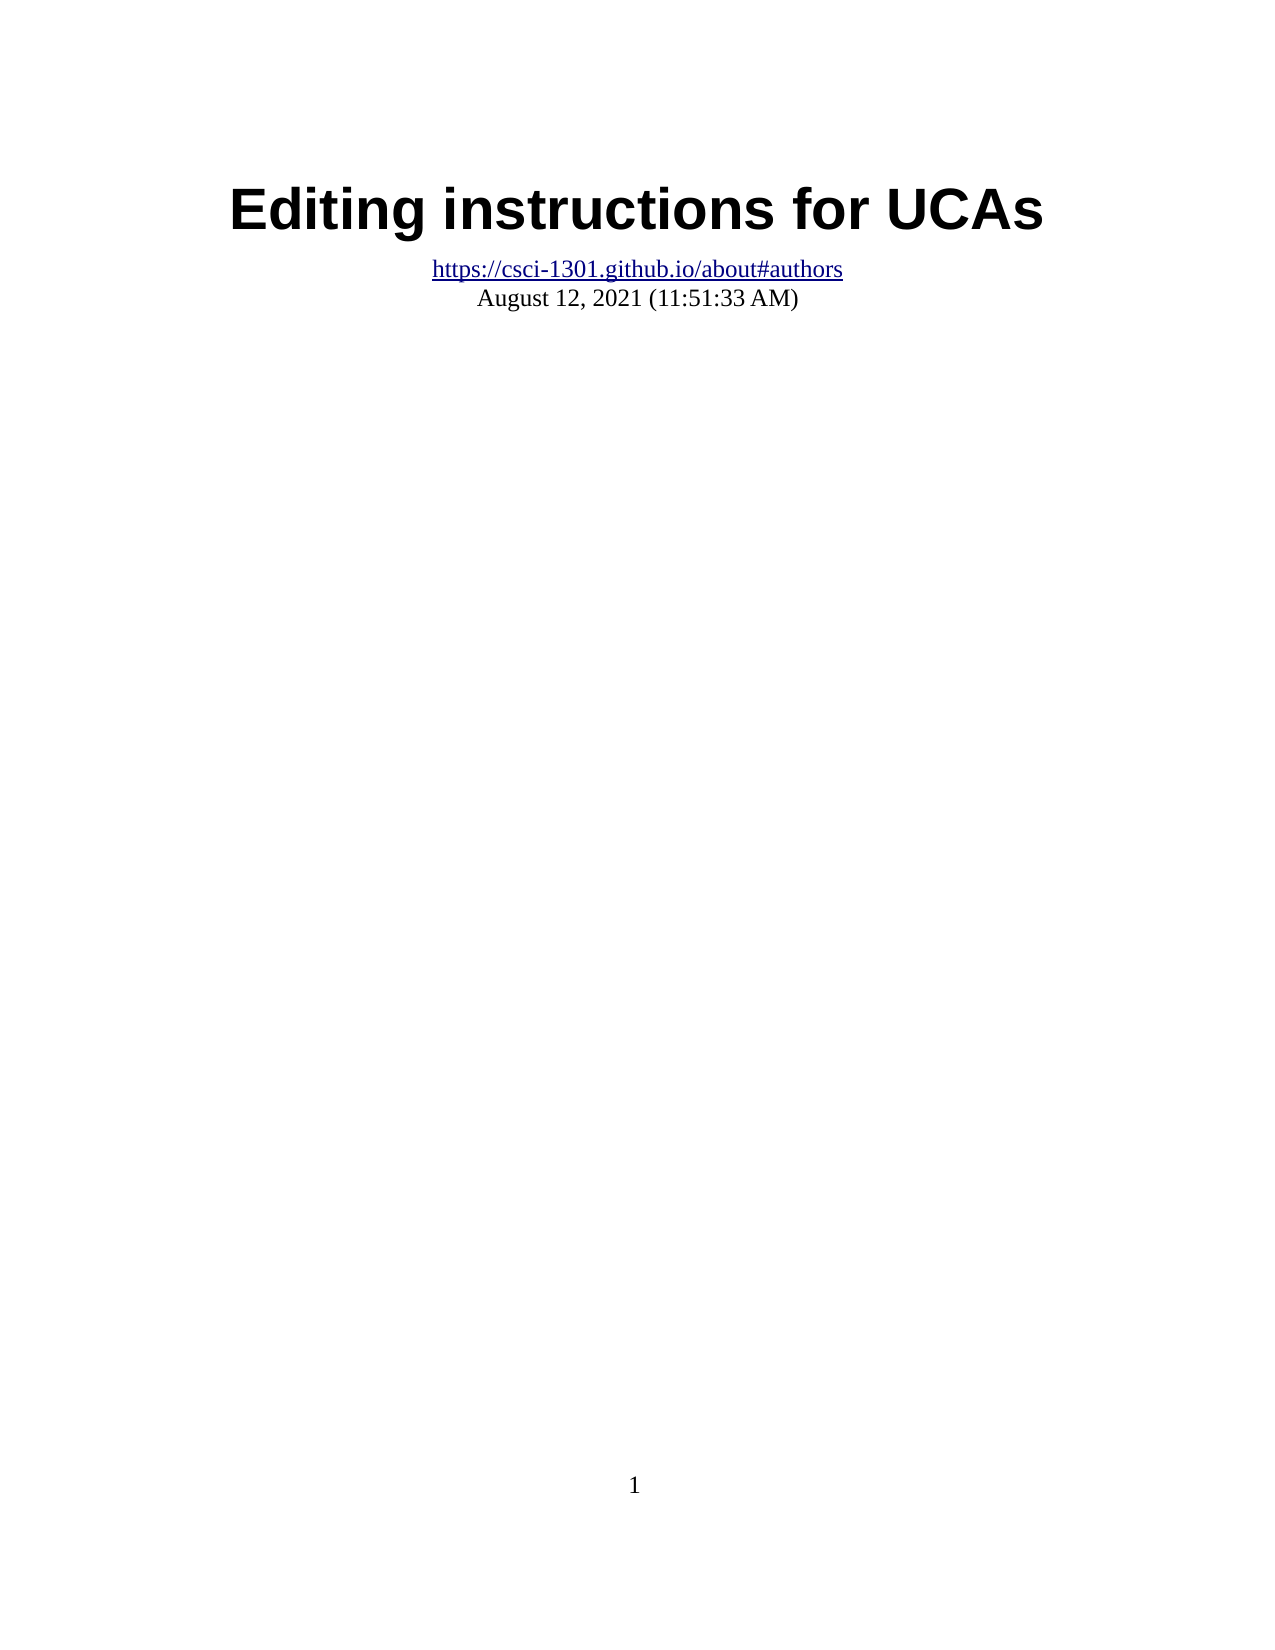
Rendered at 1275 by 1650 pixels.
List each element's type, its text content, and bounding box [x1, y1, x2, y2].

text August 12, 2021 (11:51:33 AM) [150, 283, 1125, 312]
title Editing instructions for UCAs [150, 175, 1125, 242]
text https://csci-1301.github.io/about#authors [150, 254, 1125, 283]
